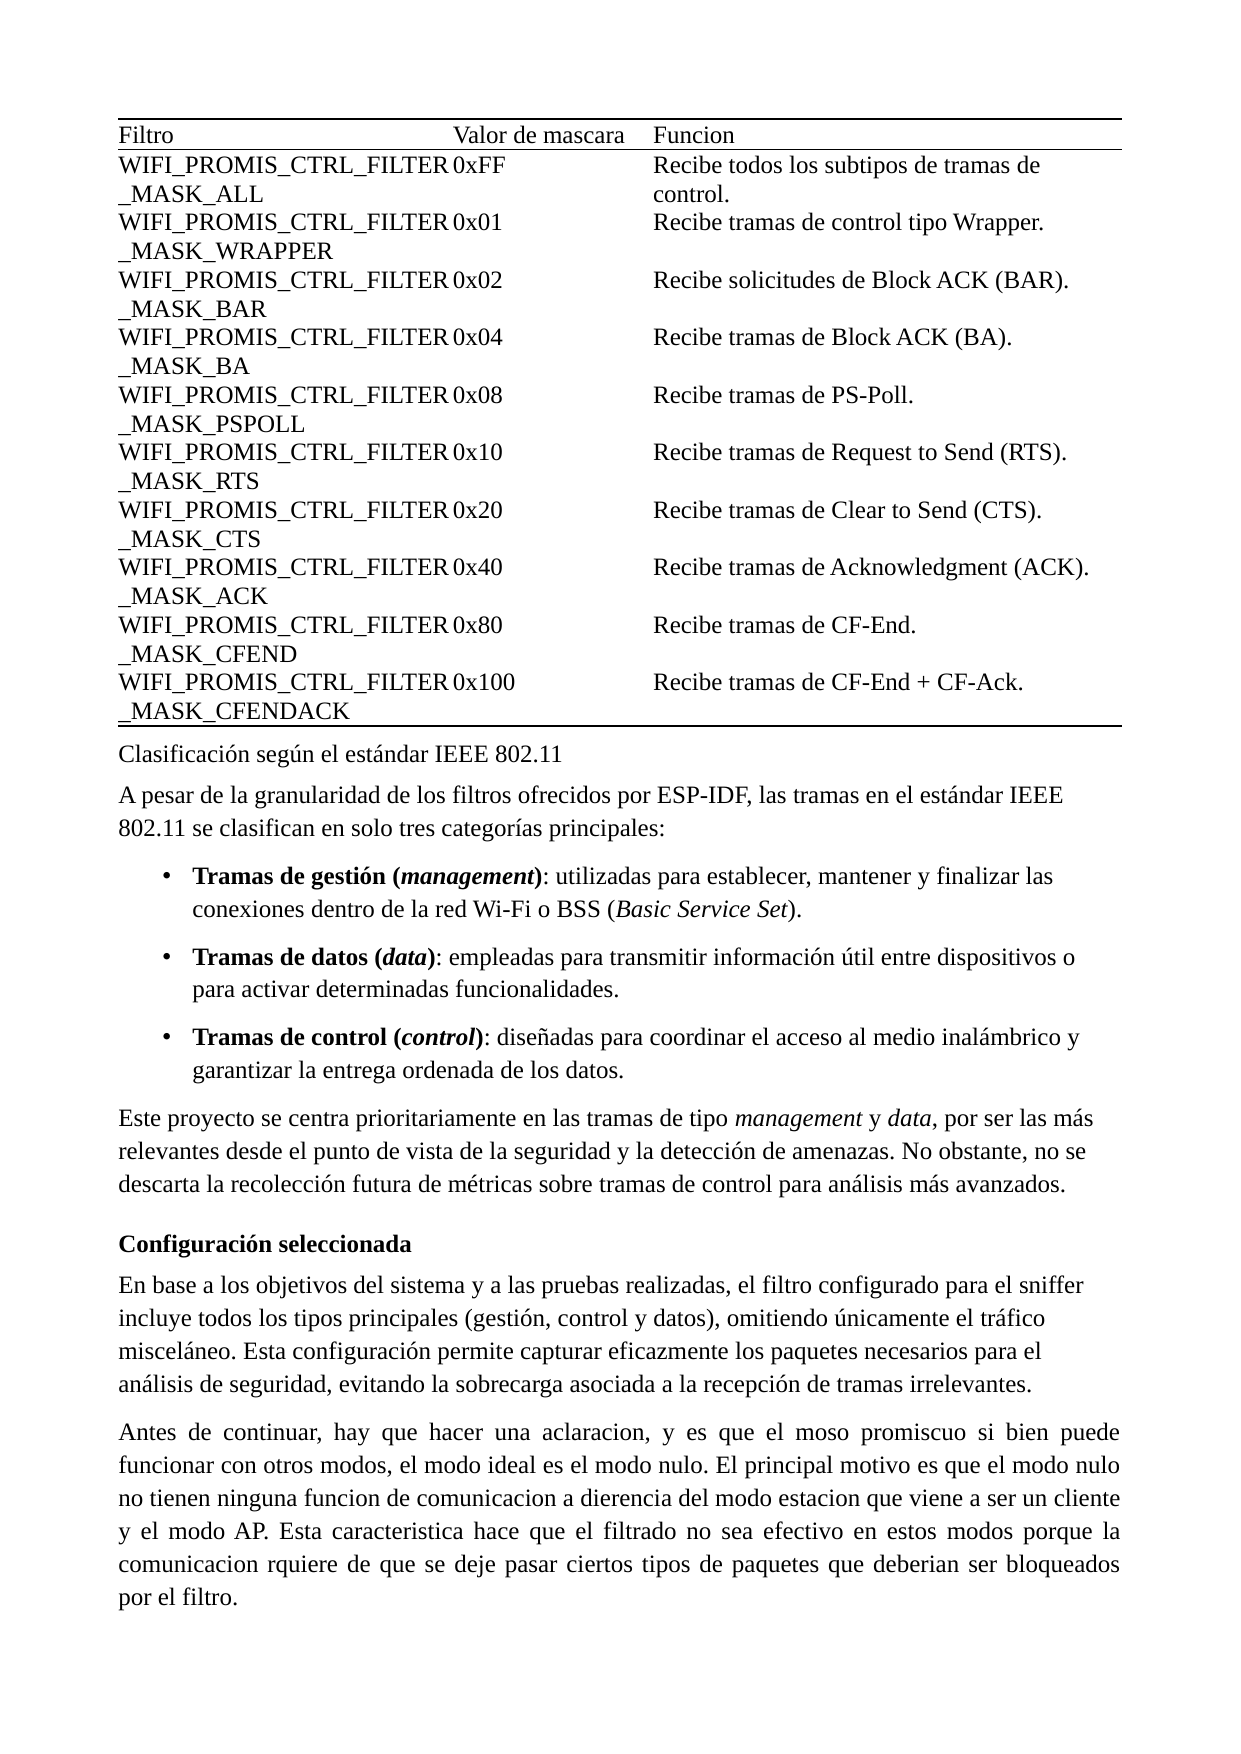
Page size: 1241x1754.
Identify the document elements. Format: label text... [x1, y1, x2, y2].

table_cell WIFI_PROMIS_CTRL_FILTER_MASK_WRAPPER [118, 208, 453, 265]
table_header Funcion [653, 120, 1122, 148]
list Tramas de datos (data): empleadas para transmitir información útil entre dispositivos o para activar determinadas funcionalidades. [162, 942, 1122, 1003]
table_cell WIFI_PROMIS_CTRL_FILTER_MASK_CTS [118, 495, 453, 552]
table_cell WIFI_PROMIS_CTRL_FILTER_MASK_ACK [118, 553, 453, 610]
table_cell Recibe tramas de Request to Send (RTS). [653, 438, 1122, 495]
list Tramas de control (control): diseñadas para coordinar el acceso al medio inalámbrico y garantizar la entrega ordenada de los datos. [162, 1022, 1122, 1084]
subtitle Clasificación según el estándar IEEE 802.11 [118, 739, 1122, 768]
table_cell WIFI_PROMIS_CTRL_FILTER_MASK_PSPOLL [118, 380, 453, 437]
table_cell Recibe tramas de Clear to Send (CTS). [653, 495, 1122, 552]
table_cell 0x80 [453, 610, 653, 667]
text Este proyecto se centra prioritariamente en las tramas de tipo management y data, por ser las más relevantes desde el punto de vista de la seguridad y la detección de amenazas. No obstante, no se descarta la recolección futura de métricas sobre tramas de control para análisis más avanzados. [118, 1103, 1122, 1198]
list Tramas de gestión (management): utilizadas para establecer, mantener y finalizar las conexiones dentro de la red Wi-Fi o BSS (Basic Service Set). [162, 861, 1122, 923]
table_cell Recibe tramas de Block ACK (BA). [653, 323, 1122, 380]
table_cell Recibe todos los subtipos de tramas de control. [653, 150, 1122, 207]
table_cell WIFI_PROMIS_CTRL_FILTER_MASK_ALL [118, 150, 453, 207]
table_cell WIFI_PROMIS_CTRL_FILTER_MASK_CFENDACK [118, 668, 453, 725]
table_cell 0x10 [453, 438, 653, 495]
table_cell Recibe tramas de control tipo Wrapper. [653, 208, 1122, 265]
table_cell Recibe tramas de CF-End. [653, 610, 1122, 667]
table_cell 0x04 [453, 323, 653, 380]
text Antes de continuar, hay que hacer una aclaracion, y es que el moso promiscuo si bien puede funcionar con otros modos, el modo ideal es el modo nulo. El principal motivo es que el modo nulo no tienen ninguna funcion de comunicacion a dierencia del modo estacion que viene a ser un cliente y el modo AP. Esta caracteristica hace que el filtrado no sea efectivo en estos modos porque la comunicacion rquiere de que se deje pasar ciertos tipos de paquetes que deberian ser bloqueados por el filtro. [118, 1417, 1122, 1611]
text En base a los objetivos del sistema y a las pruebas realizadas, el filtro configurado para el sniffer incluye todos los tipos principales (gestión, control y datos), omitiendo únicamente el tráfico misceláneo. Esta configuración permite capturar eficazmente los paquetes necesarios para el análisis de seguridad, evitando la sobrecarga asociada a la recepción de tramas irrelevantes. [118, 1270, 1122, 1398]
table_cell WIFI_PROMIS_CTRL_FILTER_MASK_BAR [118, 265, 453, 322]
table_cell WIFI_PROMIS_CTRL_FILTER_MASK_CFEND [118, 610, 453, 667]
table_header Filtro [118, 120, 453, 148]
text A pesar de la granularidad de los filtros ofrecidos por ESP-IDF, las tramas en el estándar IEEE 802.11 se clasifican en solo tres categorías principales: [118, 780, 1122, 842]
table_cell Recibe tramas de PS-Poll. [653, 380, 1122, 437]
table_cell Recibe solicitudes de Block ACK (BAR). [653, 265, 1122, 322]
table_cell Recibe tramas de Acknowledgment (ACK). [653, 553, 1122, 610]
table_cell WIFI_PROMIS_CTRL_FILTER_MASK_BA [118, 323, 453, 380]
table_cell WIFI_PROMIS_CTRL_FILTER_MASK_RTS [118, 438, 453, 495]
table_header Valor de mascara [453, 120, 653, 148]
table_cell 0x100 [453, 668, 653, 725]
table_cell 0x02 [453, 265, 653, 322]
table_cell 0xFF [453, 150, 653, 207]
table_cell 0x40 [453, 553, 653, 610]
table_cell 0x20 [453, 495, 653, 552]
subtitle Configuración seleccionada [118, 1229, 1122, 1258]
table_cell 0x01 [453, 208, 653, 265]
table_cell Recibe tramas de CF-End + CF-Ack. [653, 668, 1122, 725]
table_cell 0x08 [453, 380, 653, 437]
